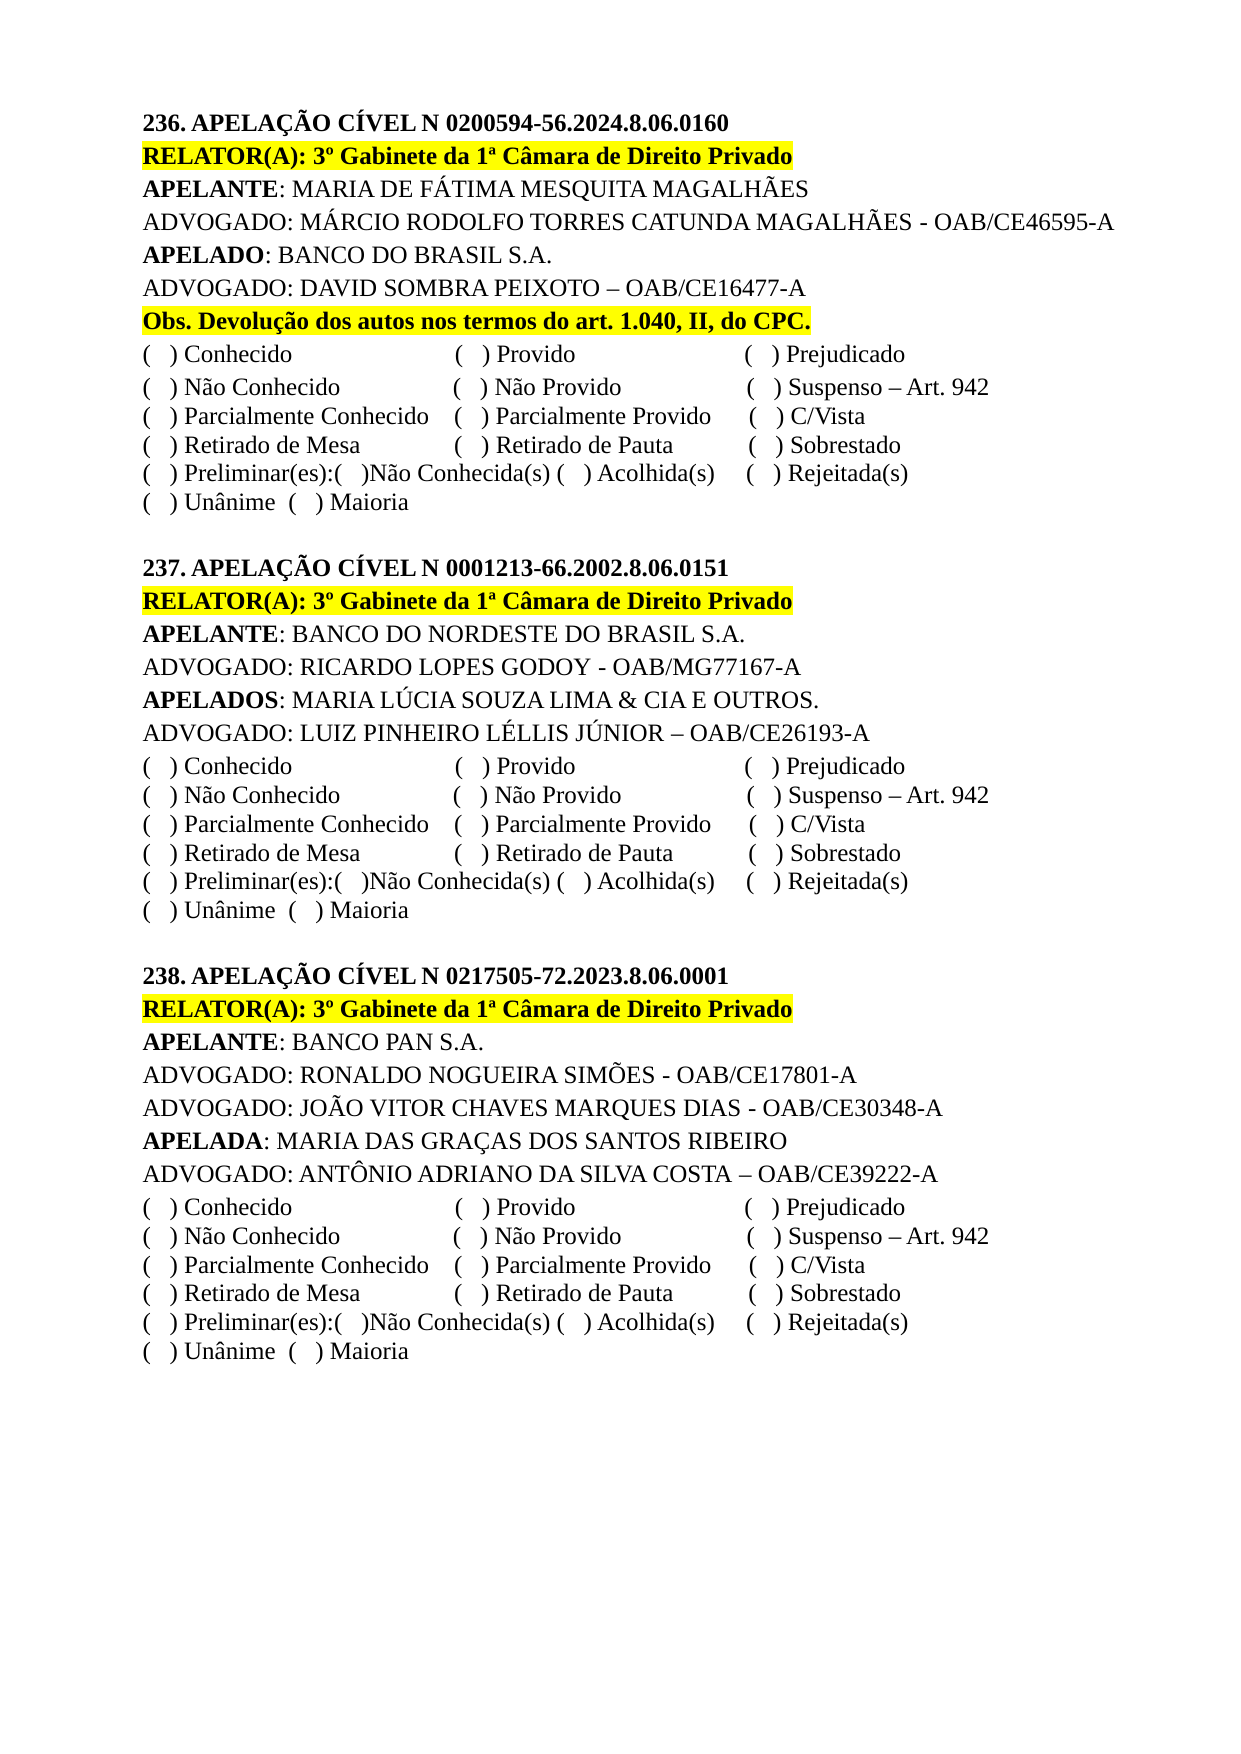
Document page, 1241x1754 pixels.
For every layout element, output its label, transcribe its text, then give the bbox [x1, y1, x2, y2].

text ( ) Unânime ( ) Maioria 238. APELAÇÃO CÍVEL N 0217505-72.2023.8.06.0001 RELATOR(A): 3º Gabinete da 1ª Câmara de Direito Privado APELANTE: BANCO PAN S.A. ADVOGADO: RONALDO NOGUEIRA SIMÕES - OAB/CE17801-A ADVOGADO: JOÃO VITOR CHAVES MARQUES DIAS - OAB/CE30348-A APELADA: MARIA DAS GRAÇAS DOS SANTOS RIBEIRO ADVOGADO: ANTÔNIO ADRIANO DA SILVA COSTA – OAB/CE39222-A [142, 895, 1188, 1188]
text Obs. Devolução dos autos nos termos do art. 1.040, II, do CPC. ( ) Conhecido ( ) Provido ( ) Prejudicado [142, 306, 1188, 368]
text ( ) Não Conhecido ( ) Não Provido ( ) Suspenso – Art. 942 [142, 372, 1158, 401]
text ( ) Parcialmente Conhecido ( ) Parcialmente Provido ( ) C/Vista [142, 1250, 1158, 1278]
text ( ) Retirado de Mesa ( ) Retirado de Pauta ( ) Sobrestado [142, 430, 1158, 458]
text ( ) Não Conhecido ( ) Não Provido ( ) Suspenso – Art. 942 [142, 1221, 1158, 1250]
text ( ) Unânime ( ) Maioria [142, 487, 1188, 516]
text 236. APELAÇÃO CÍVEL N 0200594-56.2024.8.06.0160 RELATOR(A): 3º Gabinete da 1ª Câmara de Direito Privado APELANTE: MARIA DE FÁTIMA MESQUITA MAGALHÃES ADVOGADO: MÁRCIO RODOLFO TORRES CATUNDA MAGALHÃES - OAB/CE46595-A APELADO: BANCO DO BRASIL S.A. ADVOGADO: DAVID SOMBRA PEIXOTO – OAB/CE16477-A [142, 75, 1188, 302]
text ( ) Preliminar(es):( )Não Conhecida(s) ( ) Acolhida(s) ( ) Rejeitada(s) [142, 866, 1158, 895]
text ( ) Não Conhecido ( ) Não Provido ( ) Suspenso – Art. 942 [142, 780, 1158, 809]
text ( ) Retirado de Mesa ( ) Retirado de Pauta ( ) Sobrestado [142, 1278, 1158, 1307]
text 237. APELAÇÃO CÍVEL N 0001213-66.2002.8.06.0151 RELATOR(A): 3º Gabinete da 1ª Câmara de Direito Privado APELANTE: BANCO DO NORDESTE DO BRASIL S.A. ADVOGADO: RICARDO LOPES GODOY - OAB/MG77167-A APELADOS: MARIA LÚCIA SOUZA LIMA & CIA E OUTROS. ADVOGADO: LUIZ PINHEIRO LÉLLIS JÚNIOR – OAB/CE26193-A [142, 520, 1188, 747]
text ( ) Conhecido ( ) Provido ( ) Prejudicado [142, 1192, 1141, 1221]
text ( ) Retirado de Mesa ( ) Retirado de Pauta ( ) Sobrestado [142, 838, 1158, 866]
text ( ) Preliminar(es):( )Não Conhecida(s) ( ) Acolhida(s) ( ) Rejeitada(s) [142, 458, 1158, 487]
text ( ) Unânime ( ) Maioria [142, 1336, 1188, 1431]
text ( ) Parcialmente Conhecido ( ) Parcialmente Provido ( ) C/Vista [142, 401, 1158, 430]
text ( ) Conhecido ( ) Provido ( ) Prejudicado [142, 751, 1141, 780]
text ( ) Preliminar(es):( )Não Conhecida(s) ( ) Acolhida(s) ( ) Rejeitada(s) [142, 1307, 1158, 1336]
text ( ) Parcialmente Conhecido ( ) Parcialmente Provido ( ) C/Vista [142, 809, 1158, 838]
